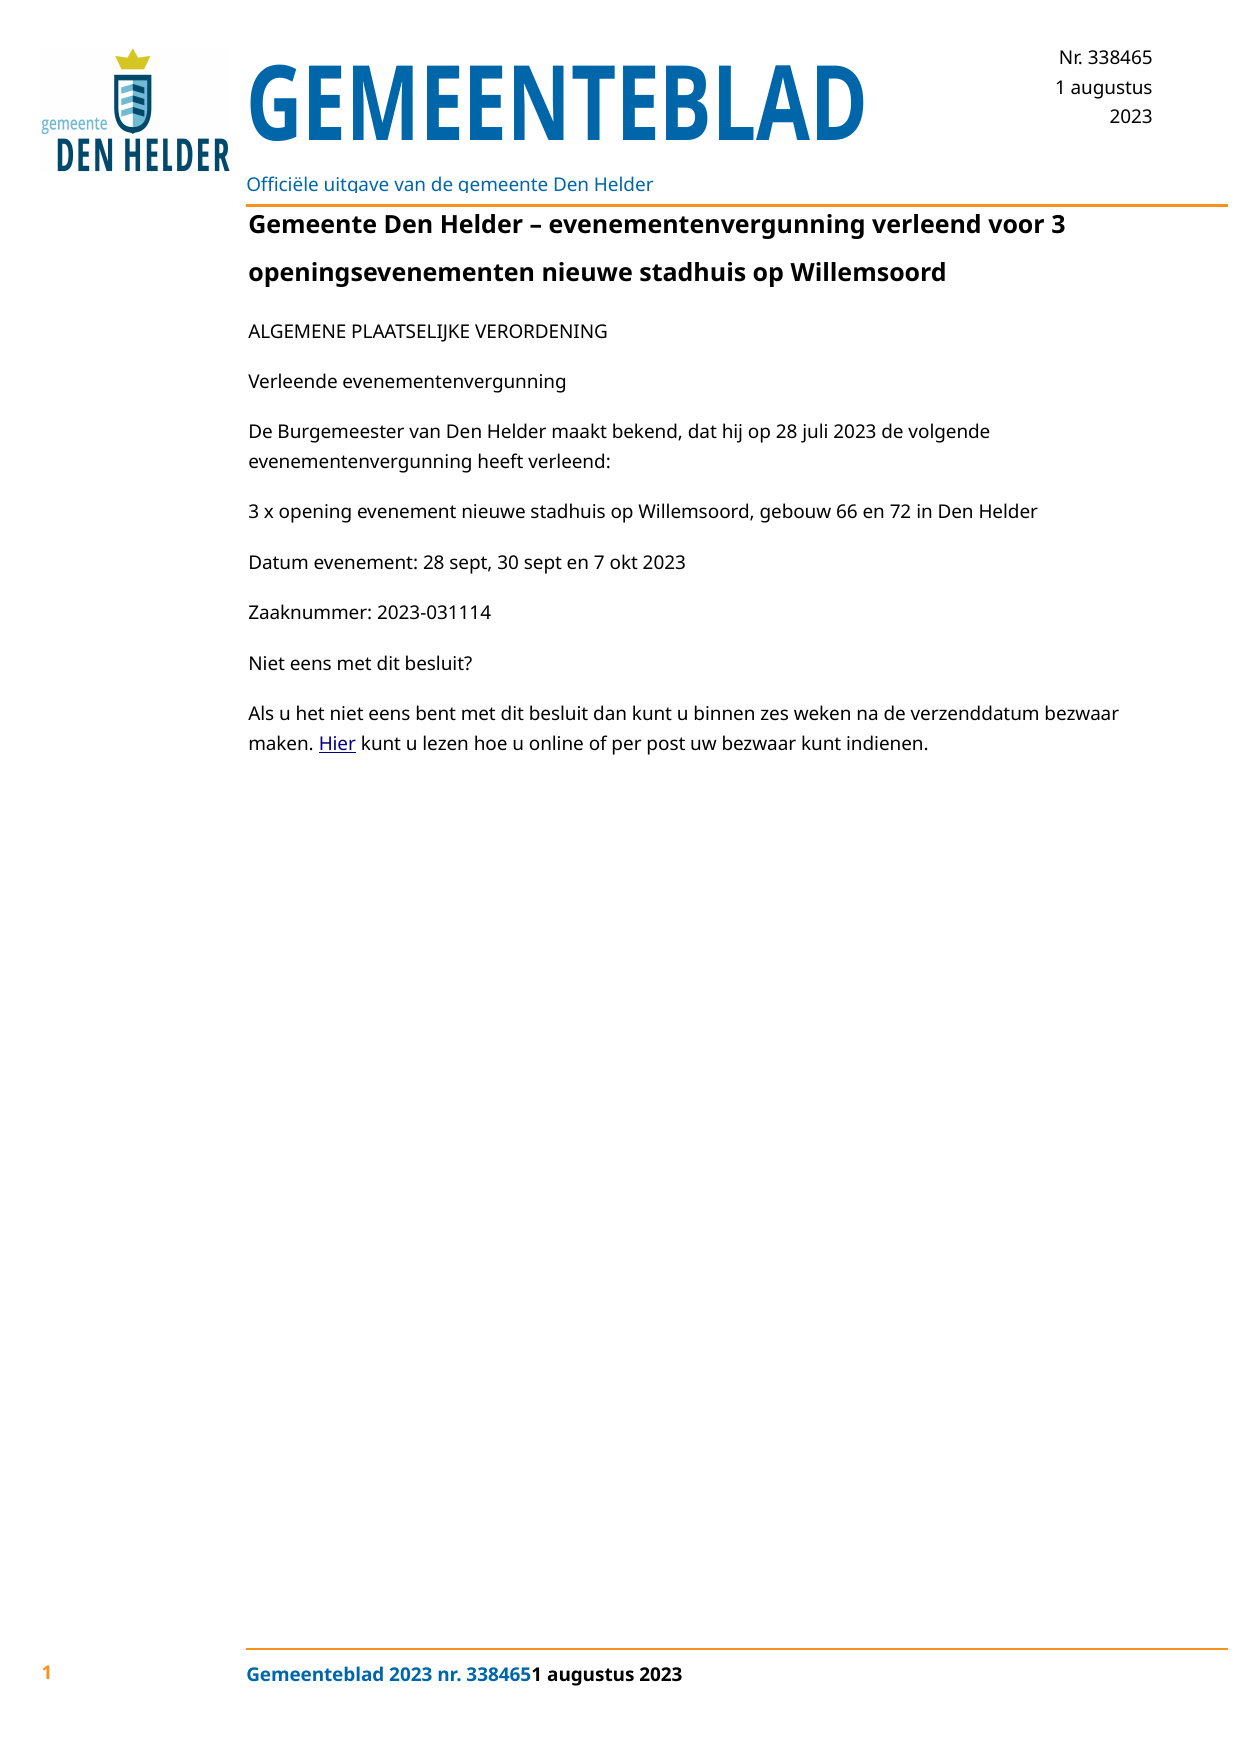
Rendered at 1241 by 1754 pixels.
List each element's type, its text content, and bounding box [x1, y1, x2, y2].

picture [182, 144, 187, 165]
picture [41, 47, 231, 172]
text Zaaknummer: 2023-031114 [248, 599, 1152, 625]
text Verleende evenementenvergunning [248, 368, 1152, 394]
text ALGEMENE PLAATSELIJKE VERORDENING [248, 318, 1152, 344]
picture [220, 160, 224, 172]
text Gemeente Den Helder – evenementenvergunning verleend voor 3 openingsevenementen nieuwe stadhuis op Willemsoord [248, 207, 1152, 288]
picture [130, 157, 135, 172]
text Niet eens met dit besluit? [248, 650, 1152, 676]
text Als u het niet eens bent met dit besluit dan kunt u binnen zes weken na de verzenddatum bezwaar maken. Hier kunt u lezen hoe u online of per post uw bezwaar kunt indienen. [248, 700, 1152, 756]
text 3 x opening evenement nieuwe stadhuis op Willemsoord, gebouw 66 en 72 in Den Helder [248, 499, 1152, 524]
text De Burgemeester van Den Helder maakt bekend, dat hij op 28 juli 2023 de volgende evenementenvergunning heeft verleend: [248, 419, 1152, 474]
picture [63, 144, 68, 165]
text Datum evenement: 28 sept, 30 sept en 7 okt 2023 [248, 549, 1152, 575]
picture [100, 154, 106, 172]
